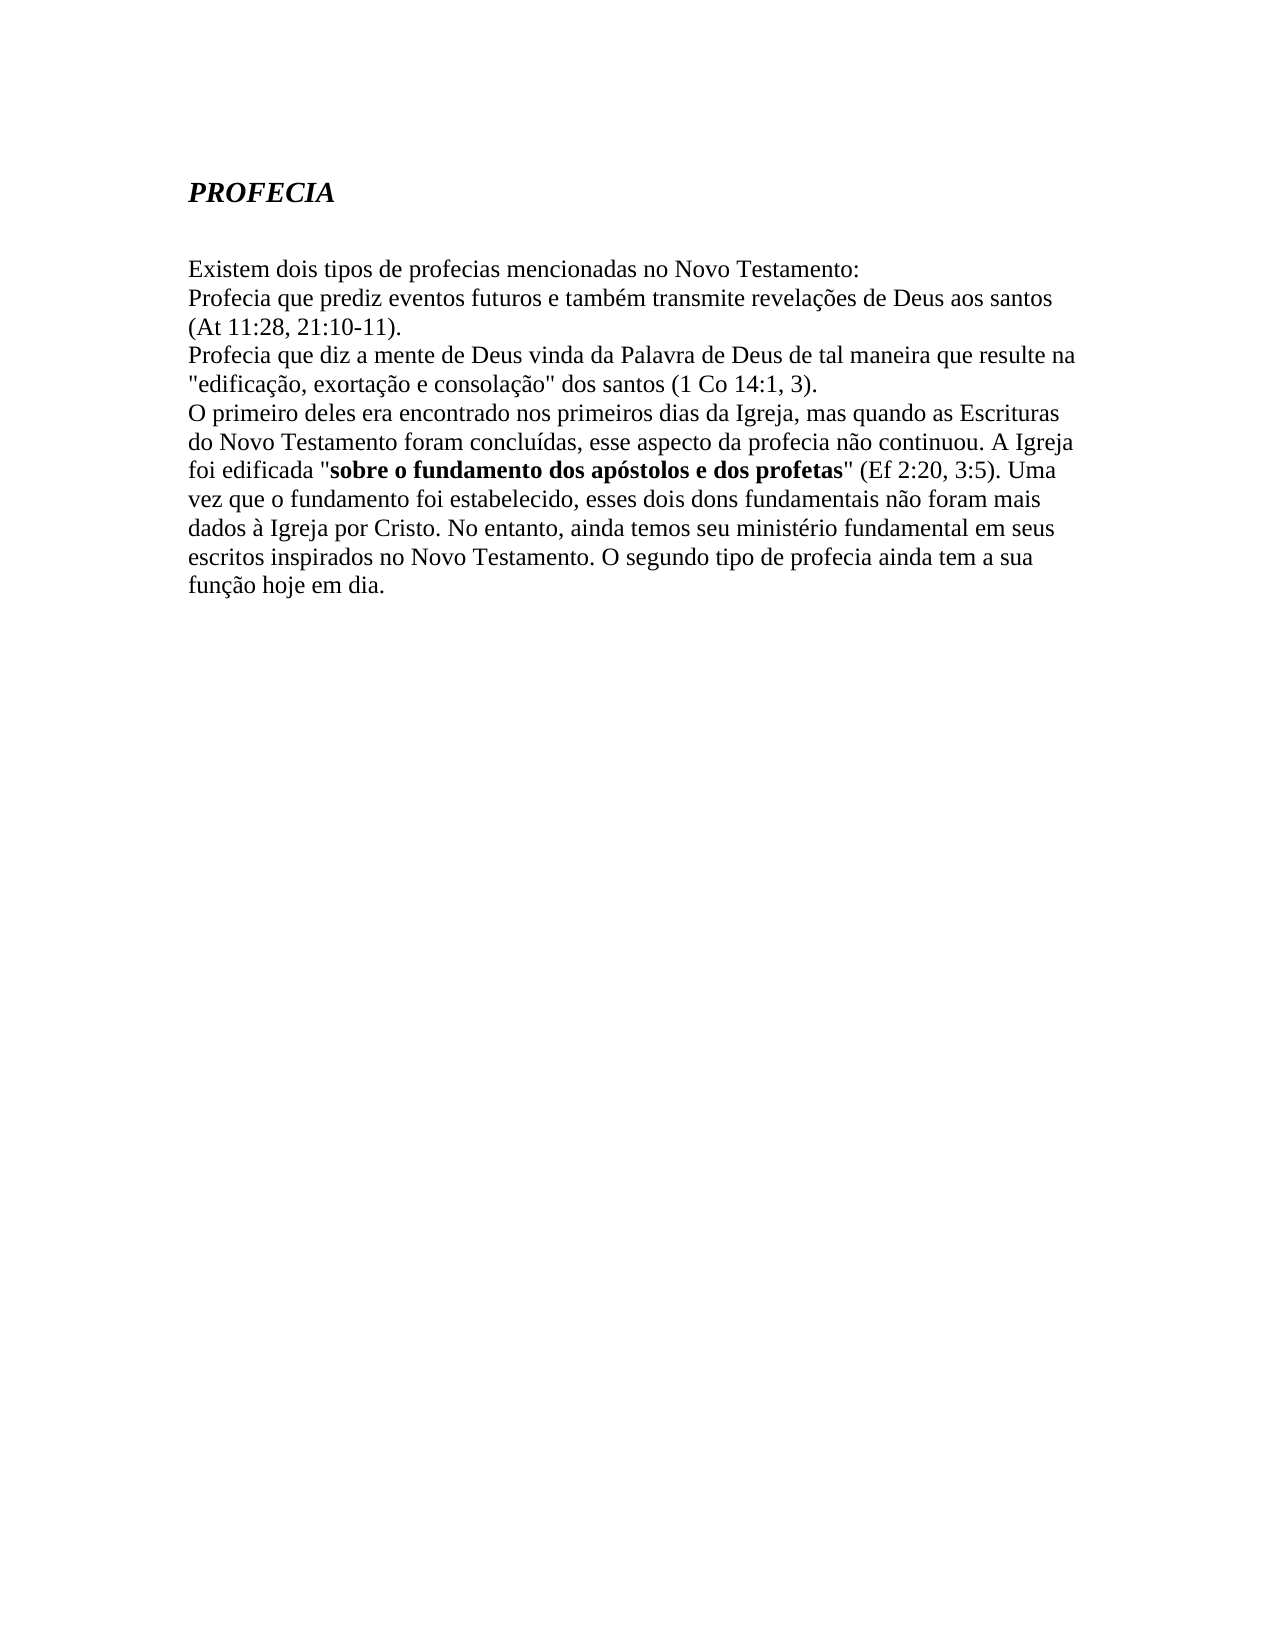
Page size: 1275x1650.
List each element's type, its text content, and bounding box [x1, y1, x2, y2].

subtitle PROFECIA [188, 175, 1087, 208]
text Existem dois tipos de profecias mencionadas no Novo Testamento: [188, 254, 1087, 283]
text O primeiro deles era encontrado nos primeiros dias da Igreja, mas quando as Escrituras do Novo Testamento foram concluídas, esse aspecto da profecia não continuou. A Igreja foi edificada "sobre o fundamento dos apóstolos e dos profetas" (Ef 2:20, 3:5). Uma vez que o fundamento foi estabelecido, esses dois dons fundamentais não foram mais dados à Igreja por Cristo. No entanto, ainda temos seu ministério fundamental em seus escritos inspirados no Novo Testamento. O segundo tipo de profecia ainda tem a sua função hoje em dia. [188, 398, 1087, 599]
text Profecia que diz a mente de Deus vinda da Palavra de Deus de tal maneira que resulte na "edificação, exortação e consolação" dos santos (1 Co 14:1, 3). [188, 341, 1087, 398]
text Profecia que prediz eventos futuros e também transmite revelações de Deus aos santos (At 11:28, 21:10-11). [188, 283, 1087, 341]
